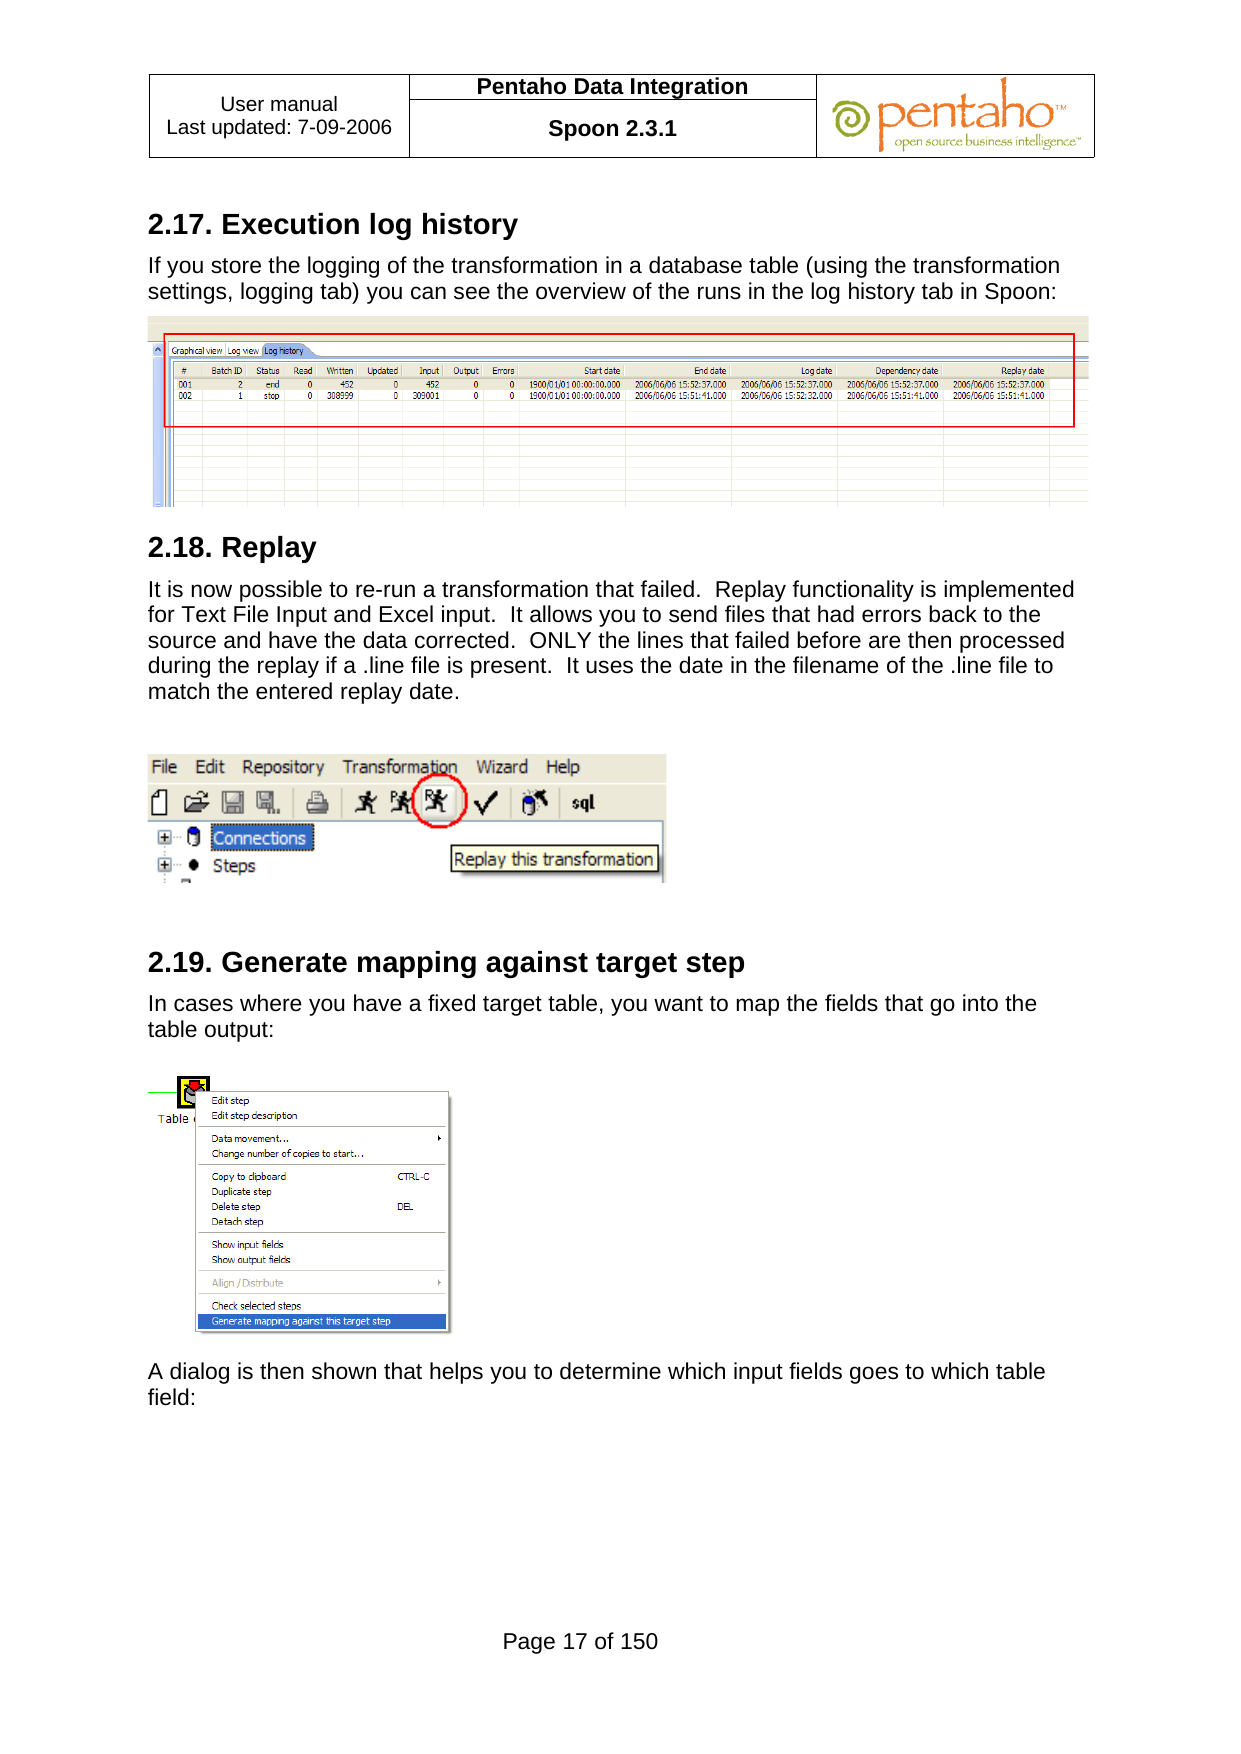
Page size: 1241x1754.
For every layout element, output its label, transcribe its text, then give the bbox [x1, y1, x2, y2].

subtitle Generate mapping against target step [148, 946, 1092, 979]
text If you store the logging of the transformation in a database table (using the transformation settings, logging tab) you can see the overview of the runs in the log history tab in Spoon: [148, 253, 1092, 304]
subtitle Replay [148, 531, 1092, 564]
subtitle Execution log history [148, 208, 1092, 240]
text A dialog is then shown that helps you to determine which input fields goes to which table field: [148, 1359, 1092, 1410]
text In cases where you have a fixed target table, you want to map the fields that go into the table output: [148, 991, 1092, 1042]
text It is now possible to re-run a transformation that failed. Replay functionality is implemented for Text File Input and Excel input. It allows you to send files that had errors back to the source and have the data corrected. ONLY the lines that failed before are then processed during the replay if a .line file is present. It uses the date in the filename of the .line file to match the entered replay date. [148, 577, 1092, 704]
